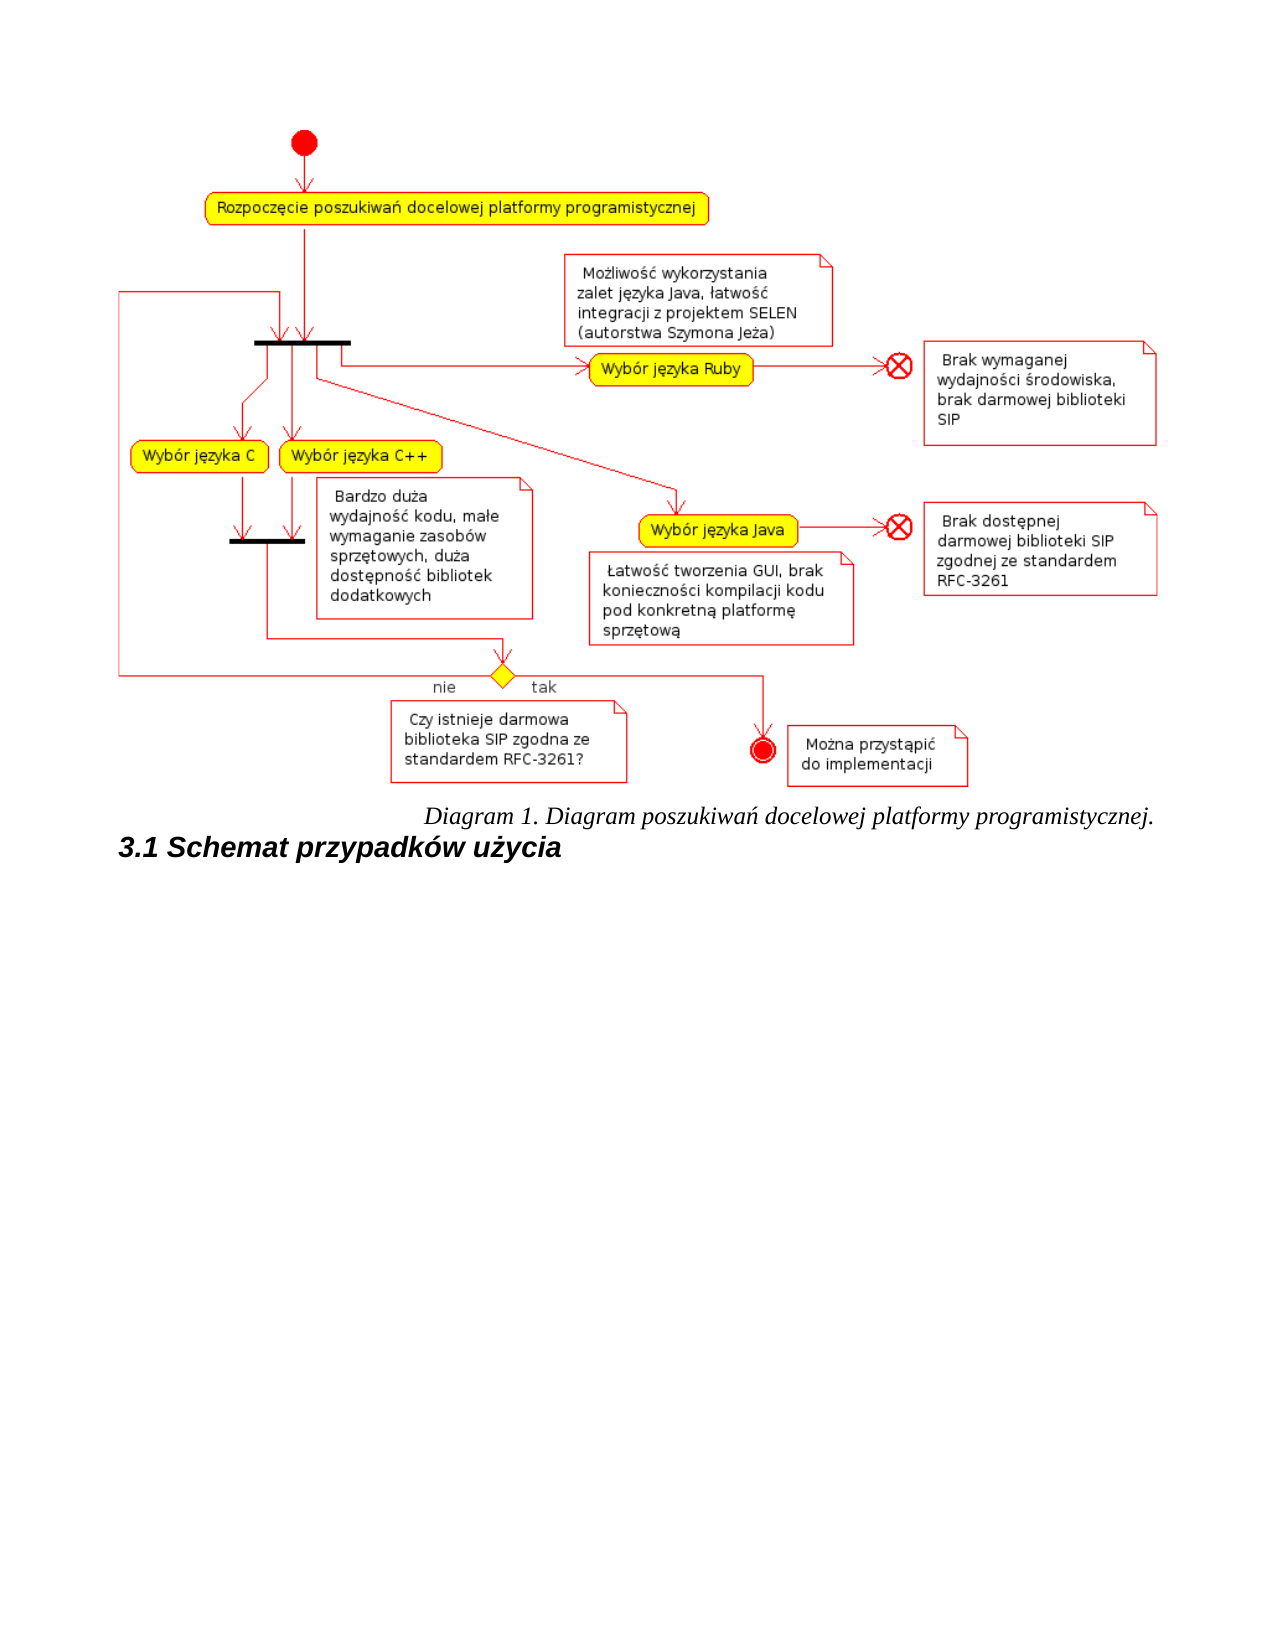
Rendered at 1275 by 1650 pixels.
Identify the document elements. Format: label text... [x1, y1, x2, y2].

subtitle [118, 118, 1157, 130]
text Diagram 1. Diagram poszukiwań docelowej platformy programistycznej. [118, 787, 1157, 830]
picture [118, 130, 1158, 787]
subtitle 3.1 Schemat przypadków użycia [118, 830, 1157, 863]
